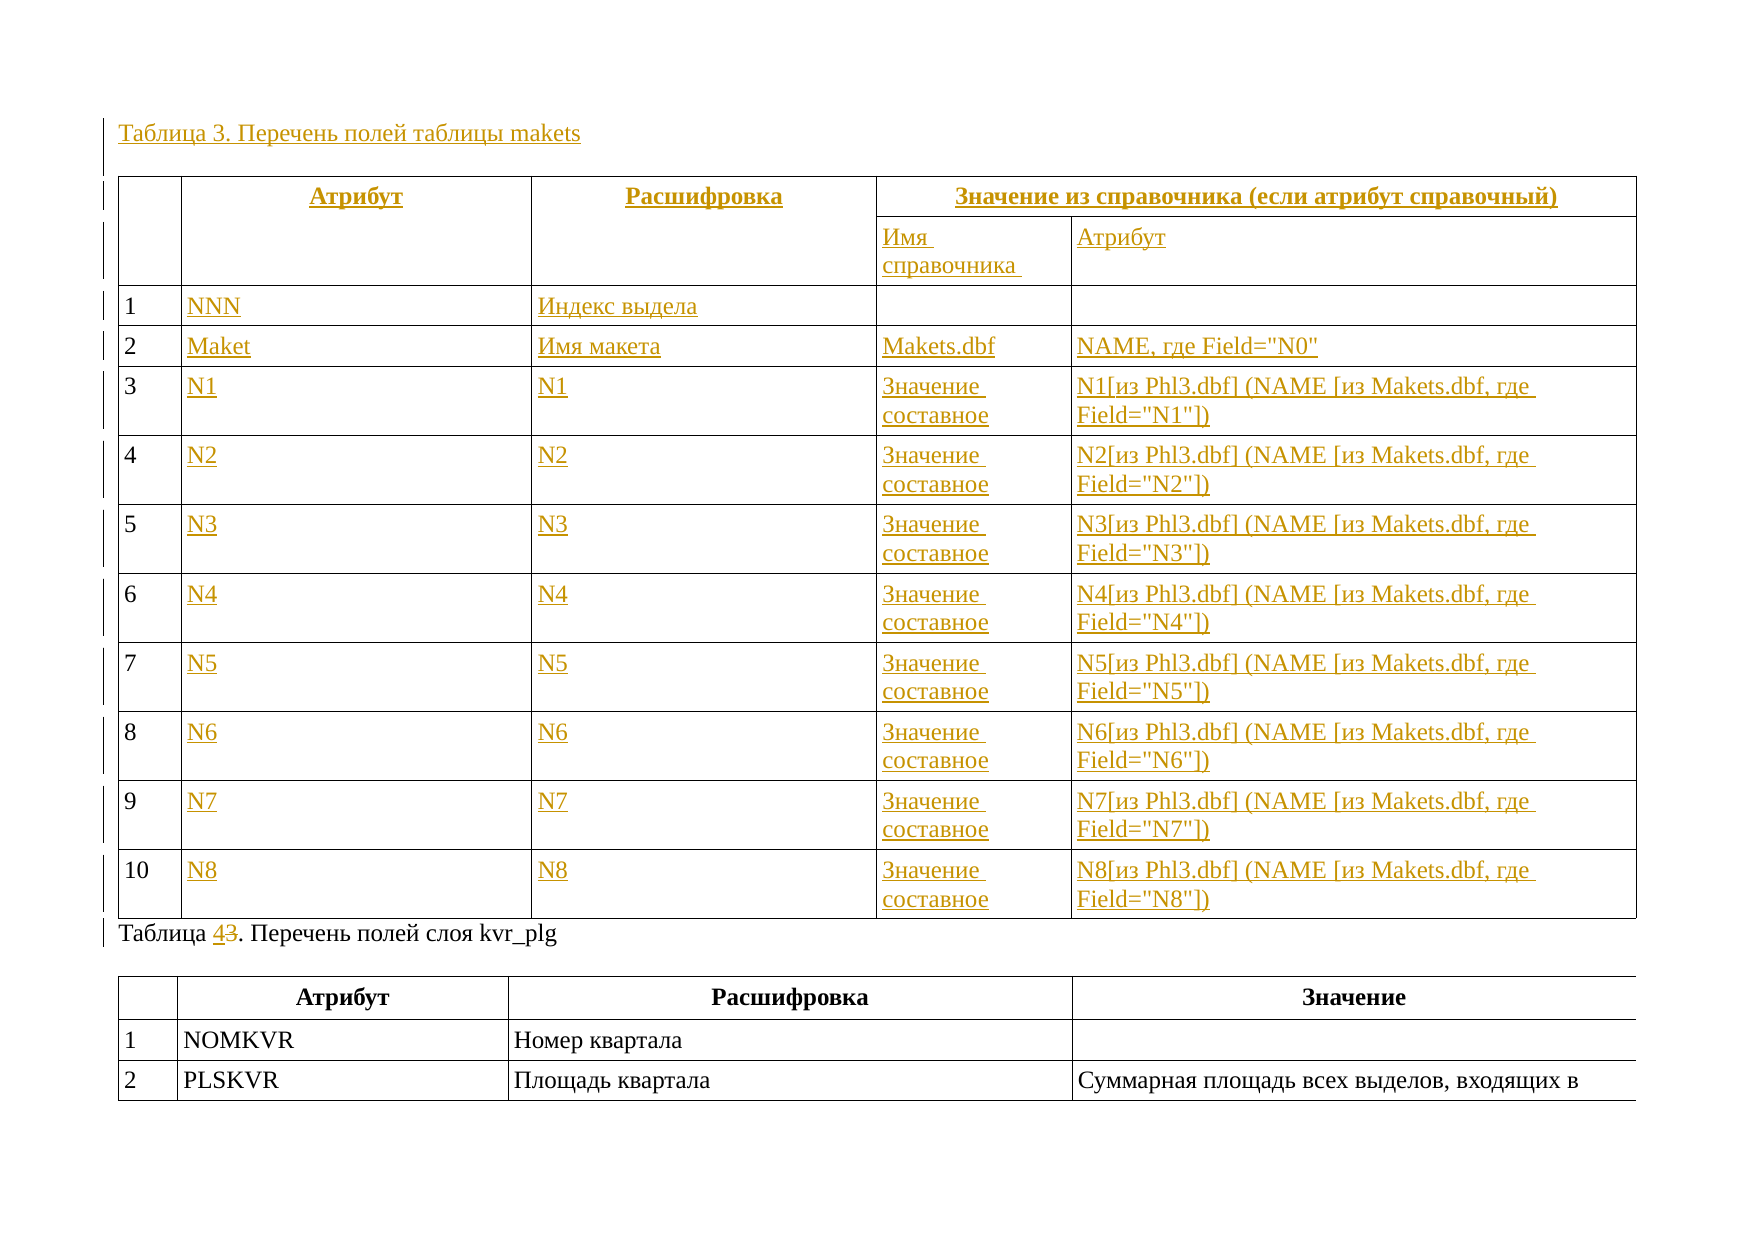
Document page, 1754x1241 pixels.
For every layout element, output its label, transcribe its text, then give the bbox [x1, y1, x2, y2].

table_cell N7 [182, 781, 531, 849]
table_cell Имя макета [532, 326, 876, 366]
table_cell [119, 1061, 177, 1100]
table_cell N2 [532, 436, 876, 504]
table_cell Значение составное [877, 781, 1071, 849]
table_cell [119, 505, 181, 573]
table_cell N3 [532, 505, 876, 573]
table_cell Индекс выдела [532, 286, 876, 325]
table_cell [1073, 1020, 1636, 1059]
table_cell N8[из Phl3.dbf] (NAME [из Makets.dbf, где Field="N8"]) [1072, 850, 1636, 918]
table_cell N8 [182, 850, 531, 918]
table_cell N7 [532, 781, 876, 849]
table_cell PLSKVR [178, 1061, 508, 1100]
table_cell Maket [182, 326, 531, 366]
text Таблица 3. Перечень полей таблицы makets [118, 118, 1636, 147]
table_cell NOMKVR [178, 1020, 508, 1059]
table_cell N7[из Phl3.dbf] (NAME [из Makets.dbf, где Field="N7"]) [1072, 781, 1636, 849]
table_cell Суммарная площадь всех выделов, входящих в [1073, 1061, 1636, 1100]
table_cell Значение составное [877, 643, 1071, 711]
table_cell N4 [182, 574, 531, 642]
table_cell Атрибут [1072, 217, 1636, 285]
table_cell Makets.dbf [877, 326, 1071, 366]
table_cell [119, 1020, 177, 1059]
table_cell Значение составное [877, 505, 1071, 573]
table_cell N5 [532, 643, 876, 711]
table_cell [119, 286, 181, 325]
table_cell [119, 326, 181, 366]
table_cell N1[из Phl3.dbf] (NAME [из Makets.dbf, где Field="N1"]) [1072, 367, 1636, 435]
table_cell N6 [182, 712, 531, 780]
table_cell [119, 712, 181, 780]
table_header Значение из справочника (если атрибут справочный) [877, 177, 1636, 216]
table_cell Имя справочника [877, 217, 1071, 285]
table_cell NAME, где Field="N0" [1072, 326, 1636, 366]
table_cell N4 [532, 574, 876, 642]
table_cell [119, 781, 181, 849]
table_cell N4[из Phl3.dbf] (NAME [из Makets.dbf, где Field="N4"]) [1072, 574, 1636, 642]
table_cell [119, 850, 181, 918]
table_cell N3[из Phl3.dbf] (NAME [из Makets.dbf, где Field="N3"]) [1072, 505, 1636, 573]
table_header Значение [1073, 977, 1636, 1019]
table_cell Номер квартала [509, 1020, 1072, 1059]
table_cell N3 [182, 505, 531, 573]
table_header Расшифровка [509, 977, 1072, 1019]
table_header Расшифровка [532, 177, 876, 285]
table_cell Значение составное [877, 367, 1071, 435]
text Таблица 4. Перечень полей слоя kvr_plg [118, 919, 1636, 947]
table_cell N6 [532, 712, 876, 780]
table_cell Значение составное [877, 712, 1071, 780]
table_cell Значение составное [877, 850, 1071, 918]
table_cell Значение составное [877, 436, 1071, 504]
table_cell [1072, 286, 1636, 325]
table_cell Значение составное [877, 574, 1071, 642]
table_cell N1 [182, 367, 531, 435]
table_cell N8 [532, 850, 876, 918]
table_cell [119, 574, 181, 642]
table_cell N2[из Phl3.dbf] (NAME [из Makets.dbf, где Field="N2"]) [1072, 436, 1636, 504]
table_header Атрибут [182, 177, 531, 285]
table_cell Площадь квартала [509, 1061, 1072, 1100]
table_cell [119, 367, 181, 435]
table_cell N2 [182, 436, 531, 504]
table_cell NNN [182, 286, 531, 325]
table_cell N6[из Phl3.dbf] (NAME [из Makets.dbf, где Field="N6"]) [1072, 712, 1636, 780]
table_header [119, 977, 177, 1019]
table_cell [119, 643, 181, 711]
table_cell N5[из Phl3.dbf] (NAME [из Makets.dbf, где Field="N5"]) [1072, 643, 1636, 711]
table_cell N1 [532, 367, 876, 435]
table_cell [877, 286, 1071, 325]
table_cell N5 [182, 643, 531, 711]
table_header Атрибут [178, 977, 508, 1019]
table_header [119, 177, 181, 285]
table_cell [119, 436, 181, 504]
